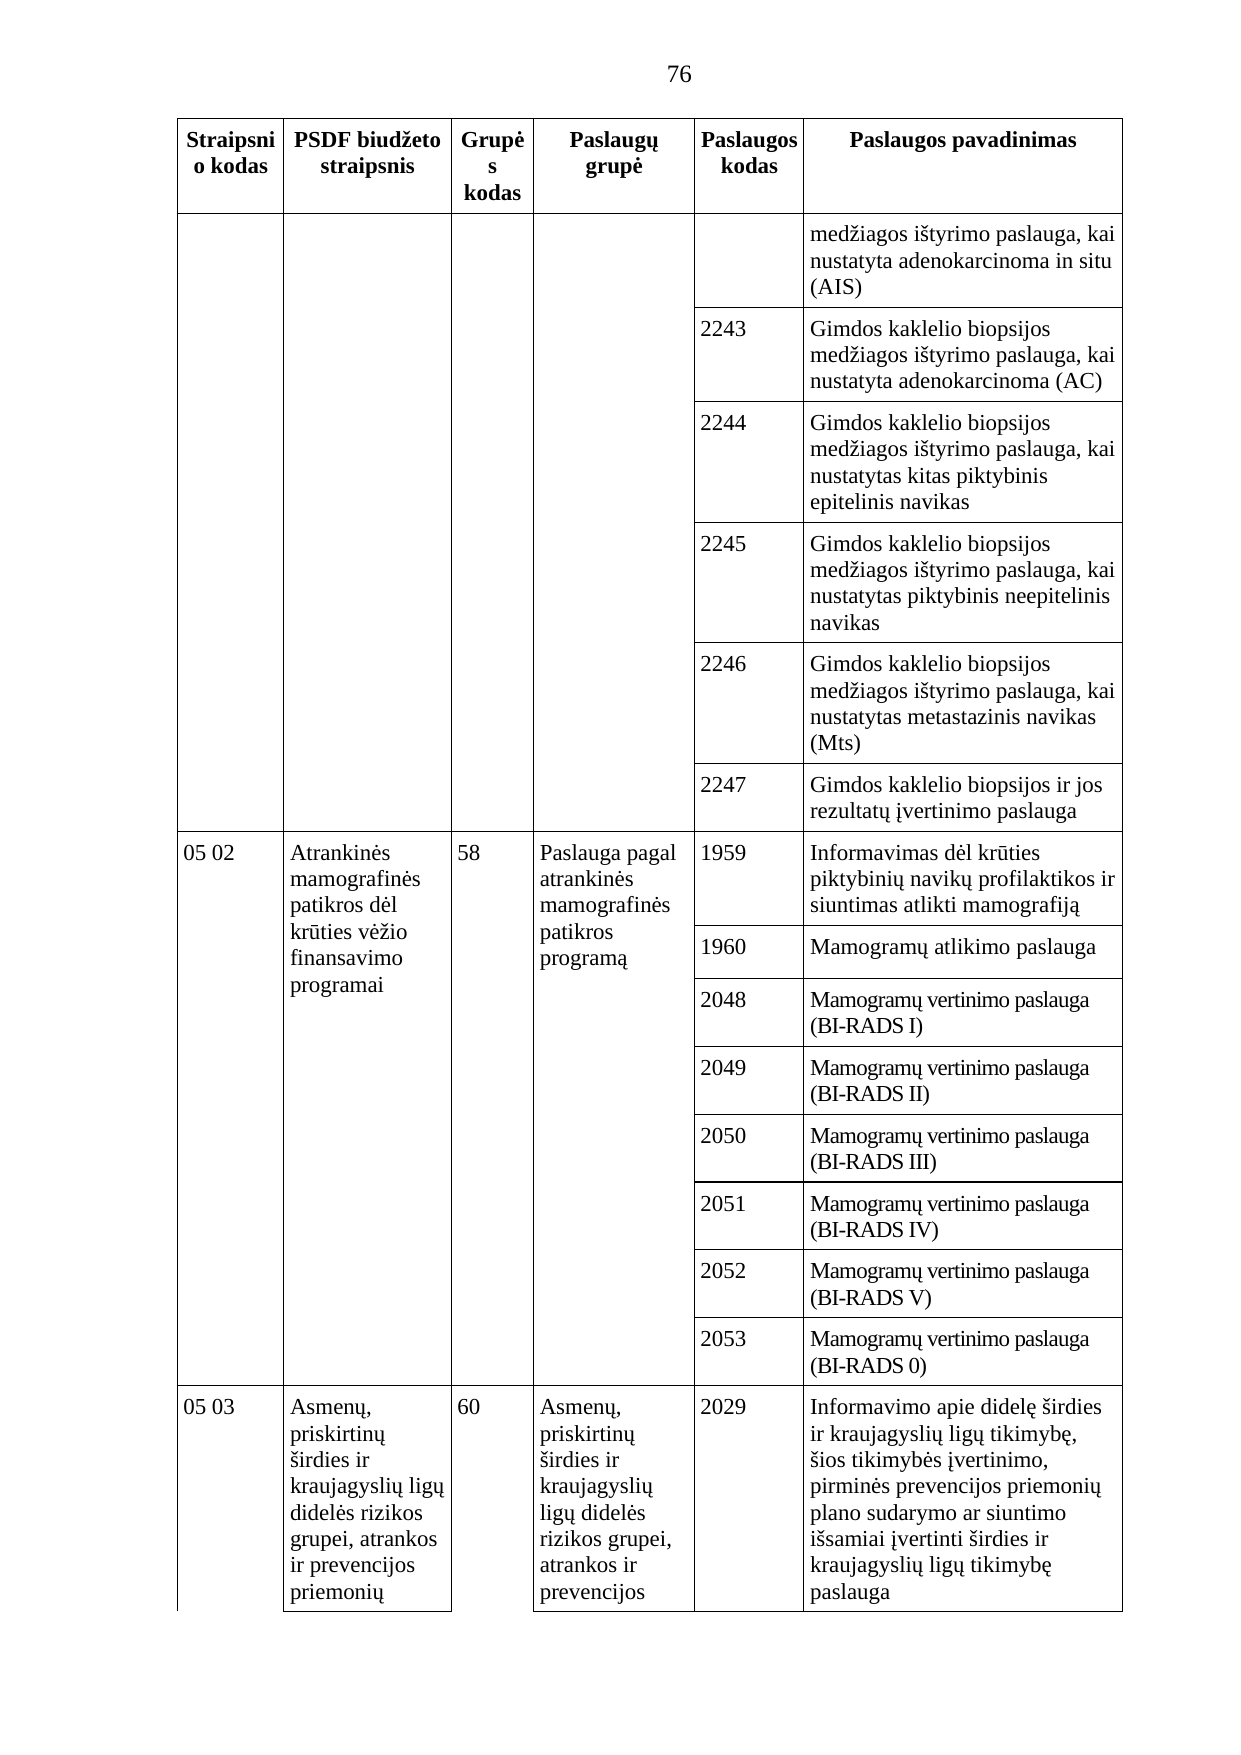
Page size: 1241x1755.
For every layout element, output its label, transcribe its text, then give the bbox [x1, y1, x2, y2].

table_cell [178, 522, 283, 642]
table_cell 1959 [695, 832, 803, 925]
table_cell [178, 1249, 283, 1317]
table_cell [452, 642, 533, 763]
table_cell [534, 763, 694, 831]
table_cell 1960 [695, 926, 803, 978]
table_cell 2246 [695, 643, 803, 763]
table_cell [534, 401, 694, 522]
table_cell 2052 [695, 1250, 803, 1317]
table_cell Asmenų, priskirtinų širdies ir kraujagyslių ligų didelės rizikos grupei, atrankos ir prevencijos priemonių [284, 1386, 451, 1611]
table_cell Mamogramų vertinimo paslauga (BI-RADS 0) [804, 1318, 1122, 1385]
table_cell Mamogramų vertinimo paslauga (BI-RADS III) [804, 1115, 1122, 1181]
table_cell [284, 401, 451, 522]
table_cell Gimdos kaklelio biopsijos medžiagos ištyrimo paslauga, kai nustatytas piktybinis neepitelinis navikas [804, 523, 1122, 642]
table_cell 2245 [695, 523, 803, 642]
table_cell [534, 307, 694, 401]
table_cell 2048 [695, 979, 803, 1046]
table_cell [284, 307, 451, 401]
table_cell [284, 1114, 451, 1181]
table_cell [284, 642, 451, 763]
table_cell [284, 214, 451, 307]
table_cell [284, 1317, 451, 1385]
table_cell [452, 1046, 533, 1113]
table_cell Gimdos kaklelio biopsijos ir jos rezultatų įvertinimo paslauga [804, 764, 1122, 831]
table_cell [284, 1181, 451, 1249]
table_cell Gimdos kaklelio biopsijos medžiagos ištyrimo paslauga, kai nustatytas kitas piktybinis epitelinis navikas [804, 402, 1122, 522]
table_cell 2243 [695, 308, 803, 401]
table_cell [452, 1249, 533, 1317]
table_cell [534, 978, 694, 1046]
table_cell [178, 1114, 283, 1181]
table_cell [534, 214, 694, 307]
table_cell [534, 1181, 694, 1249]
table_cell [452, 401, 533, 522]
table_cell [452, 925, 533, 978]
table_cell Informavimas dėl krūties piktybinių navikų profilaktikos ir siuntimas atlikti mamografiją [804, 832, 1122, 925]
table_cell Mamogramų vertinimo paslauga (BI-RADS IV) [804, 1183, 1122, 1249]
table_cell 2050 [695, 1115, 803, 1181]
table_cell Gimdos kaklelio biopsijos medžiagos ištyrimo paslauga, kai nustatyta adenokarcinoma (AC) [804, 308, 1122, 401]
table_cell [534, 642, 694, 763]
table_cell [178, 642, 283, 763]
table_cell [695, 214, 803, 307]
table_cell Paslauga pagal atrankinės mamografinės patikros programą [534, 832, 694, 978]
table_cell [284, 763, 451, 831]
table_header Paslaugos kodas [695, 119, 803, 212]
table_cell [178, 978, 283, 1046]
table_cell [178, 763, 283, 831]
table_cell [452, 522, 533, 642]
table_cell 58 [452, 832, 533, 925]
table_cell [452, 1317, 533, 1385]
table_cell 05 03 [178, 1386, 283, 1611]
table_cell 2244 [695, 402, 803, 522]
table_cell [534, 1046, 694, 1113]
table_cell [534, 1114, 694, 1181]
table_cell Mamogramų vertinimo paslauga (BI-RADS II) [804, 1047, 1122, 1113]
table_cell [284, 1046, 451, 1113]
table_cell 2053 [695, 1318, 803, 1385]
table_cell 05 02 [178, 832, 283, 925]
table_header Grupės kodas [452, 119, 533, 212]
table_cell [284, 1249, 451, 1317]
table_header Straipsnio kodas [178, 119, 283, 212]
table_cell [452, 214, 533, 307]
table_cell [534, 1317, 694, 1385]
table_cell [452, 1181, 533, 1249]
table_cell [178, 214, 283, 307]
table_cell 2049 [695, 1047, 803, 1113]
table_cell Gimdos kaklelio biopsijos medžiagos ištyrimo paslauga, kai nustatytas metastazinis navikas (Mts) [804, 643, 1122, 763]
table_cell [178, 1046, 283, 1113]
table_cell Mamogramų atlikimo paslauga [804, 926, 1122, 978]
table_cell Informavimo apie didelę širdies ir kraujagyslių ligų tikimybę, šios tikimybės įvertinimo, pirminės prevencijos priemonių plano sudarymo ar siuntimo išsamiai įvertinti širdies ir kraujagyslių ligų tikimybę paslauga [804, 1386, 1122, 1611]
table_header PSDF biudžeto straipsnis [284, 119, 451, 212]
table_cell [452, 978, 533, 1046]
table_cell [178, 1317, 283, 1385]
table_cell [178, 307, 283, 401]
table_cell medžiagos ištyrimo paslauga, kai nustatyta adenokarcinoma in situ (AIS) [804, 214, 1122, 307]
table_cell 60 [452, 1386, 533, 1611]
table_cell [452, 763, 533, 831]
table_cell Asmenų, priskirtinų širdies ir kraujagyslių ligų didelės rizikos grupei, atrankos ir prevencijos [534, 1386, 694, 1611]
table_header Paslaugų grupė [534, 119, 694, 212]
table_cell [284, 522, 451, 642]
table_cell [178, 401, 283, 522]
table_cell 2247 [695, 764, 803, 831]
table_cell [534, 1249, 694, 1317]
table_cell [534, 522, 694, 642]
table_cell [178, 1181, 283, 1249]
table_cell [452, 1114, 533, 1181]
table_header Paslaugos pavadinimas [804, 119, 1122, 212]
table_cell [452, 307, 533, 401]
table_cell 2051 [695, 1183, 803, 1249]
table_cell 2029 [695, 1386, 803, 1611]
table_cell Atrankinės mamografinės patikros dėl krūties vėžio finansavimo programai [284, 832, 451, 1046]
table_cell Mamogramų vertinimo paslauga (BI-RADS V) [804, 1250, 1122, 1317]
table_cell [178, 925, 283, 978]
table_cell Mamogramų vertinimo paslauga (BI-RADS I) [804, 979, 1122, 1046]
